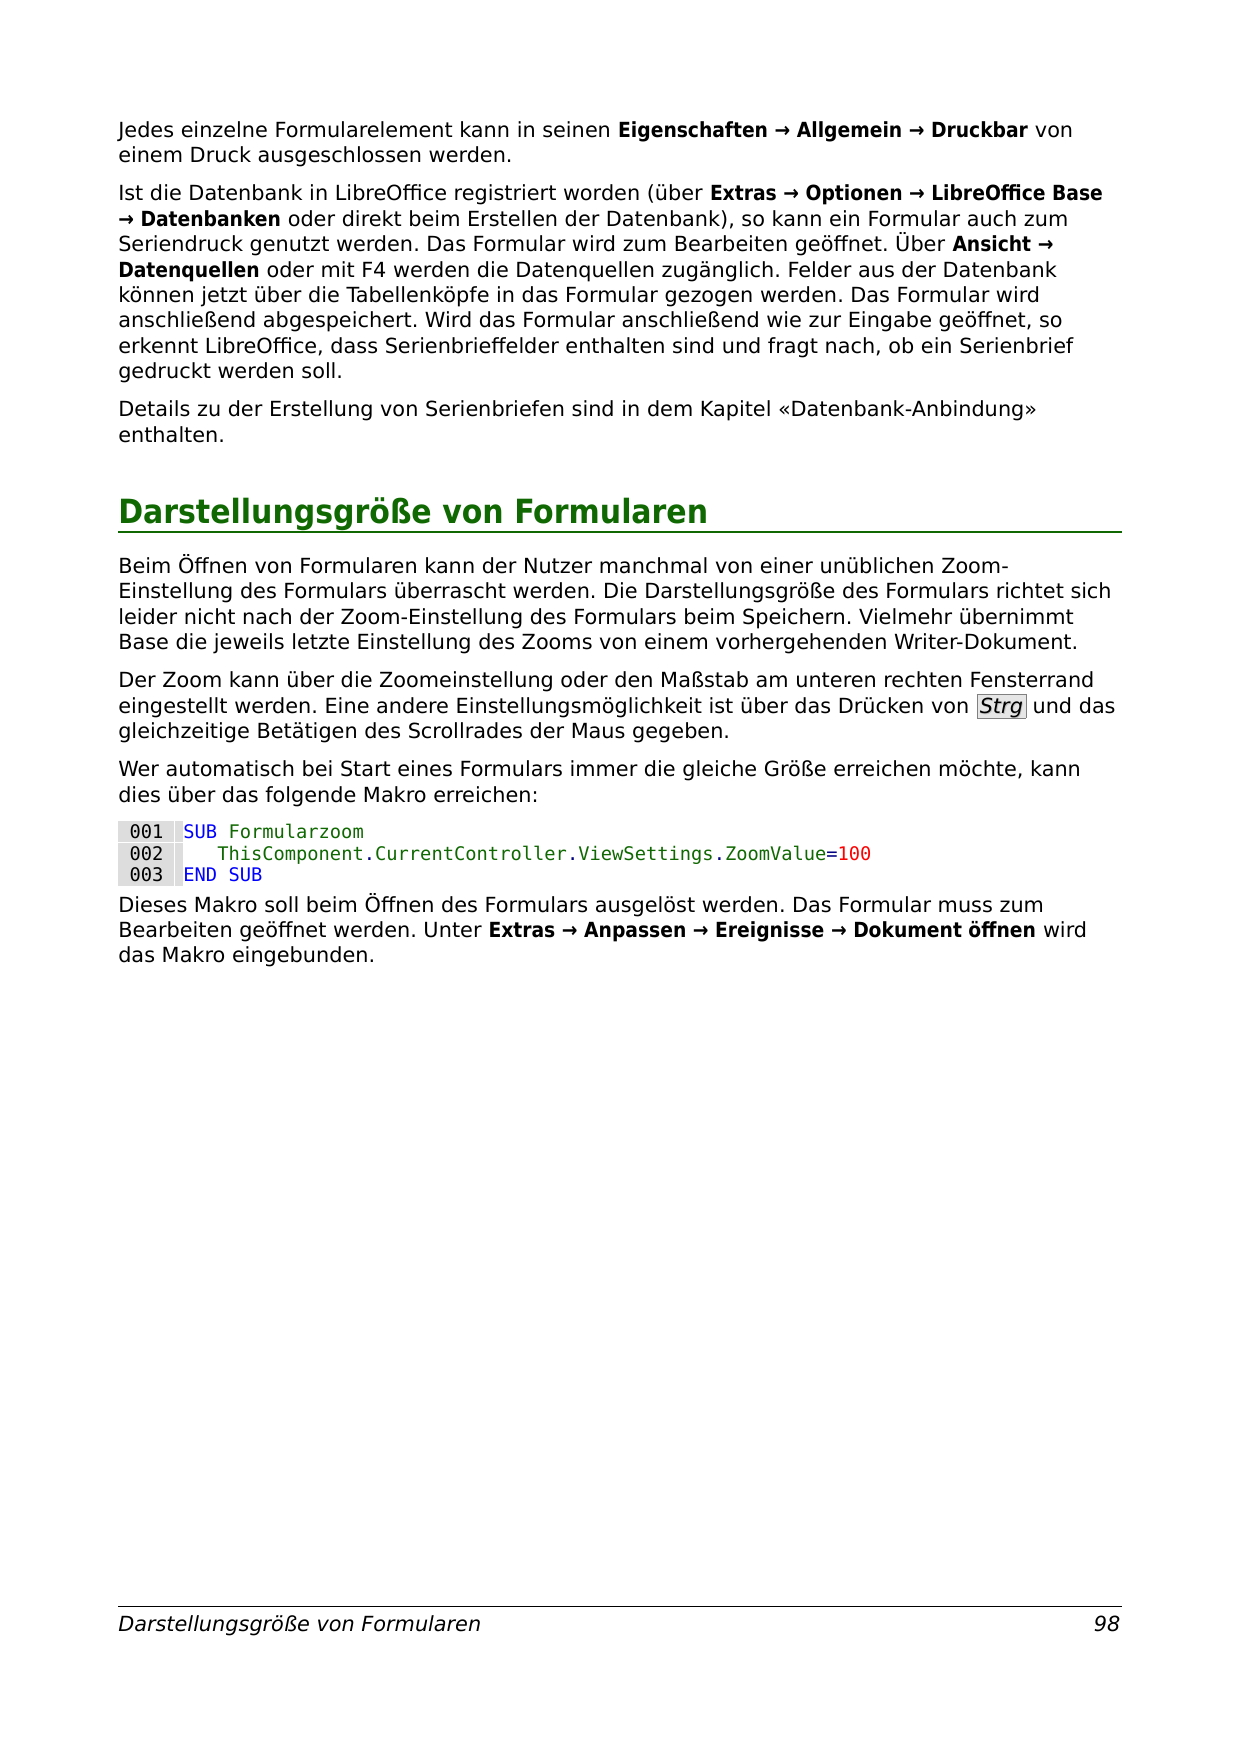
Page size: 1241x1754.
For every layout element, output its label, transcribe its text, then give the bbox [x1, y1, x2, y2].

list ThisComponent.CurrentController.ViewSettings.ZoomValue=100 [118, 842, 1122, 864]
text Ist die Datenbank in LibreOffice registriert worden (über Extras → Optionen → LibreOffice Base → Datenbanken oder direkt beim Erstellen der Datenbank), so kann ein Formular auch zum Seriendruck genutzt werden. Das Formular wird zum Bearbeiten geöffnet. Über Ansicht → Datenquellen oder mit F4 werden die Datenquellen zugänglich. Felder aus der Datenbank können jetzt über die Tabellenköpfe in das Formular gezogen werden. Das Formular wird anschließend abgespeichert. Wird das Formular anschließend wie zur Eingabe geöffnet, so erkennt LibreOffice, dass Serienbrieffelder enthalten sind und fragt nach, ob ein Serienbrief gedruckt werden soll. [118, 181, 1122, 384]
list END SUB [183, 864, 1122, 886]
subtitle Darstellungsgröße von Formularen [118, 492, 1122, 531]
text Der Zoom kann über die Zoomeinstellung oder den Maßstab am unteren rechten Fensterrand eingestellt werden. Eine andere Einstellungsmöglichkeit ist über das Drücken von Strg und das gleichzeitige Betätigen des Scrollrades der Maus gegeben. [118, 668, 1122, 744]
text Jedes einzelne Formularelement kann in seinen Eigenschaften → Allgemein → Druckbar von einem Druck ausgeschlossen werden. [118, 118, 1122, 168]
text Wer automatisch bei Start eines Formulars immer die gleiche Größe erreichen möchte, kann dies über das folgende Makro erreichen: [118, 757, 1122, 807]
text Beim Öffnen von Formularen kann der Nutzer manchmal von einer unüblichen Zoom-Einstellung des Formulars überrascht werden. Die Darstellungsgröße des Formulars richtet sich leider nicht nach der Zoom-Einstellung des Formulars beim Speichern. Vielmehr übernimmt Base die jeweils letzte Einstellung des Zooms von einem vorhergehenden Writer-Dokument. [118, 554, 1122, 655]
list SUB Formularzoom [183, 821, 1122, 842]
text Details zu der Erstellung von Serienbriefen sind in dem Kapitel «Datenbank-Anbindung» enthalten. [118, 397, 1122, 447]
text Dieses Makro soll beim Öffnen des Formulars ausgelöst werden. Das Formular muss zum Bearbeiten geöffnet werden. Unter Extras → Anpassen → Ereignisse → Dokument öffnen wird das Makro eingebunden. [118, 893, 1122, 968]
